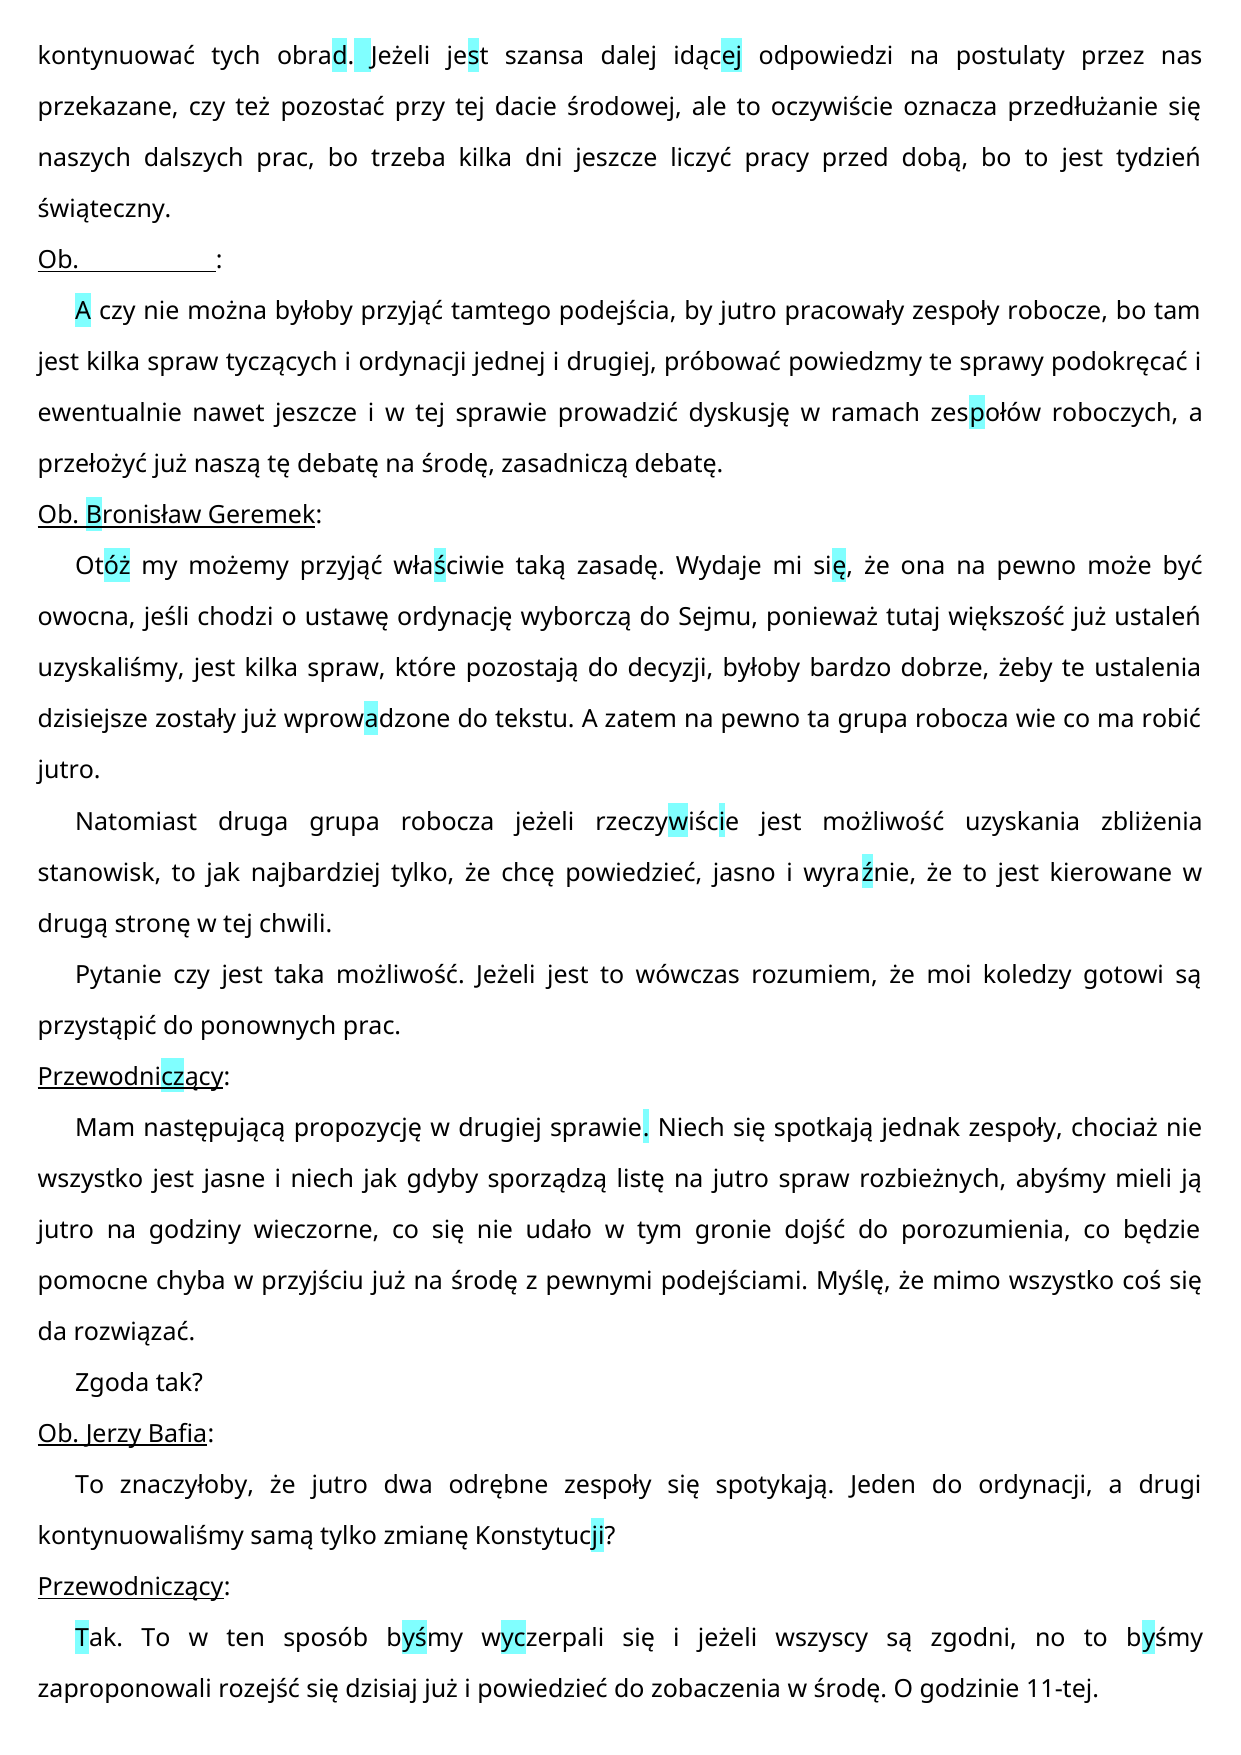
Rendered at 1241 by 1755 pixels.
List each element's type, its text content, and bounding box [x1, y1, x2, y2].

text A czy nie można byłoby przyjąć tamtego podejścia, by jutro pracowały zespoły robocze, bo tam jest kilka spraw tyczących i ordynacji jednej i drugiej, próbować powiedzmy te sprawy podokręcać i ewentualnie nawet jeszcze i w tej sprawie prowadzić dyskusję w ramach zespołów roboczych, a przełożyć już naszą tę debatę na środę, zasadniczą debatę. [37, 293, 1203, 480]
text Zgoda tak? [37, 1364, 1203, 1399]
text Natomiast druga grupa robocza jeżeli rzeczywiście jest możliwość uzyskania zbliżenia stanowisk, to jak najbardziej tylko, że chcę powiedzieć, jasno i wyraźnie, że to jest kierowane w drugą stronę w tej chwili. [37, 803, 1203, 939]
text Ob. Bronisław Geremek: [37, 497, 1203, 531]
text kontynuować tych obrad. Jeżeli jest szansa dalej idącej odpowiedzi na postulaty przez nas przekazane, czy też pozostać przy tej dacie środowej, ale to oczywiście oznacza przedłużanie się naszych dalszych prac, bo trzeba kilka dni jeszcze liczyć pracy przed dobą, bo to jest tydzień świąteczny. [37, 37, 1203, 225]
text Pytanie czy jest taka możliwość. Jeżeli jest to wówczas rozumiem, że moi koledzy gotowi są przystąpić do ponownych prac. [37, 956, 1203, 1041]
text Mam następującą propozycję w drugiej sprawie. Niech się spotkają jednak zespoły, chociaż nie wszystko jest jasne i niech jak gdyby sporządzą listę na jutro spraw rozbieżnych, abyśmy mieli ją jutro na godziny wieczorne, co się nie udało w tym gronie dojść do porozumienia, co będzie pomocne chyba w przyjściu już na środę z pewnymi podejściami. Myślę, że mimo wszystko coś się da rozwiązać. [37, 1109, 1203, 1348]
text Przewodniczący: [37, 1058, 1203, 1092]
text Otóż my możemy przyjąć właściwie taką zasadę. Wydaje mi się, że ona na pewno może być owocna, jeśli chodzi o ustawę ordynację wyborczą do Sejmu, ponieważ tutaj większość już ustaleń uzyskaliśmy, jest kilka spraw, które pozostają do decyzji, byłoby bardzo dobrze, żeby te ustalenia dzisiejsze zostały już wprowadzone do tekstu. A zatem na pewno ta grupa robocza wie co ma robić jutro. [37, 548, 1203, 786]
text Tak. To w ten sposób byśmy wyczerpali się i jeżeli wszyscy są zgodni, no to byśmy zaproponowali rozejść się dzisiaj już i powiedzieć do zobaczenia w środę. O godzinie 11-tej. [37, 1620, 1203, 1705]
text Ob. Jerzy Bafia: [37, 1416, 1203, 1450]
text To znaczyłoby, że jutro dwa odrębne zespoły się spotykają. Jeden do ordynacji, a drugi kontynuowaliśmy samą tylko zmianę Konstytucji? [37, 1467, 1203, 1552]
text Ob. : [37, 242, 1203, 276]
text Przewodniczący: [37, 1569, 1203, 1603]
